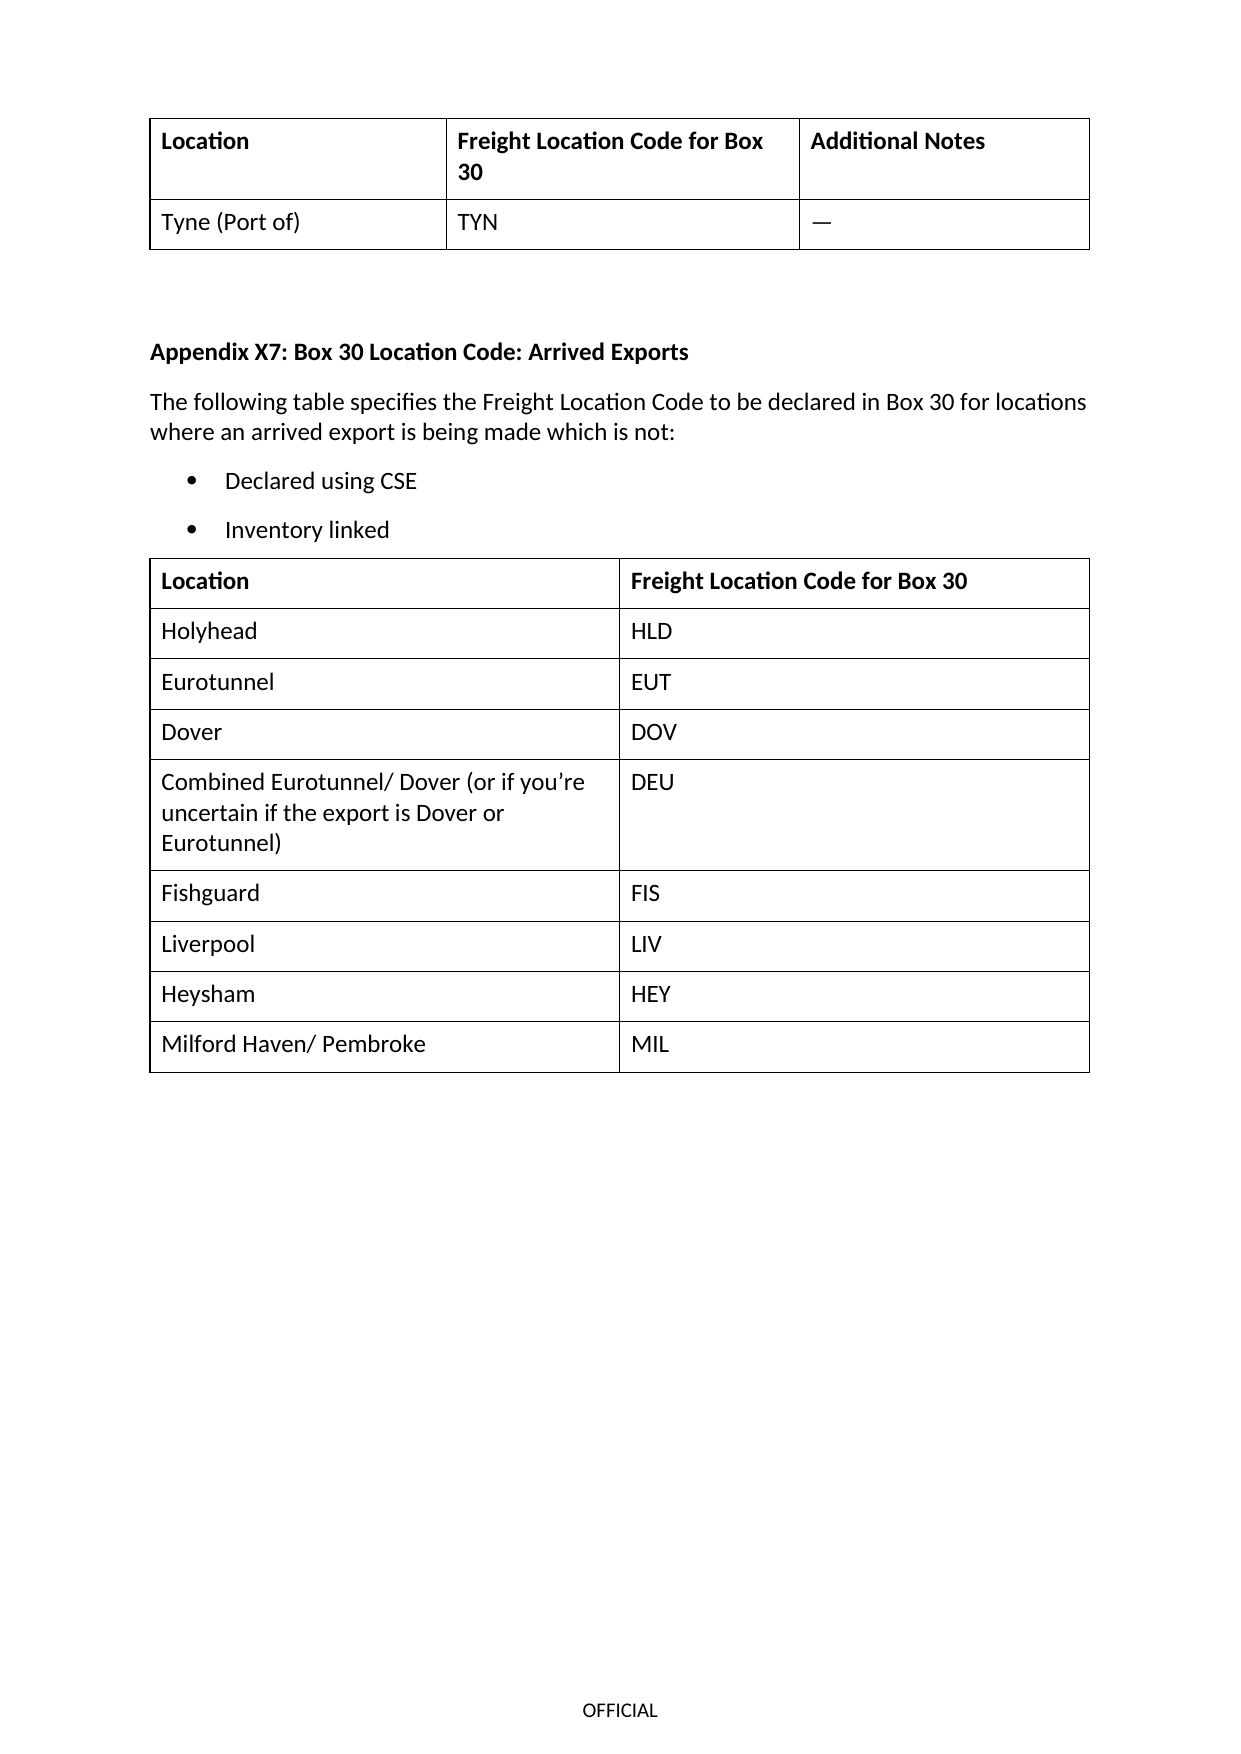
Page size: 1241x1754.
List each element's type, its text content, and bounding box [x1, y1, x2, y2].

subtitle Appendix X7: Box 30 Location Code: Arrived Exports [150, 336, 1090, 367]
table_header Freight Location Code for Box 30 [620, 559, 1089, 608]
table_cell Fishguard [151, 871, 619, 921]
table_cell Milford Haven/ Pembroke [151, 1022, 619, 1072]
table_cell DEU [620, 760, 1089, 870]
table_cell HEY [620, 972, 1089, 1021]
table_header Freight Location Code for Box 30 [447, 119, 799, 199]
table_header Location [151, 119, 446, 199]
table_cell Eurotunnel [151, 659, 619, 709]
list Declared using CSE [187, 465, 1090, 496]
table_cell MIL [620, 1022, 1089, 1072]
table_cell Holyhead [151, 609, 619, 658]
table_cell Tyne (Port of) [151, 200, 446, 249]
table_header Location [151, 559, 619, 608]
table_header Additional Notes [800, 119, 1089, 199]
table_cell HLD [620, 609, 1089, 658]
table_cell Liverpool [151, 922, 619, 971]
table_cell — [800, 200, 1089, 249]
text The following table specifies the Freight Location Code to be declared in Box 30 for locations where an arrived export is being made which is not: [150, 386, 1090, 447]
table_cell DOV [620, 710, 1089, 759]
table_cell FIS [620, 871, 1089, 921]
table_cell LIV [620, 922, 1089, 971]
table_cell Combined Eurotunnel/ Dover (or if you’re uncertain if the export is Dover or Eurotunnel) [151, 760, 619, 870]
table_cell TYN [447, 200, 799, 249]
table_cell Dover [151, 710, 619, 759]
list Inventory linked [187, 515, 1090, 545]
table_cell Heysham [151, 972, 619, 1021]
table_cell EUT [620, 659, 1089, 709]
